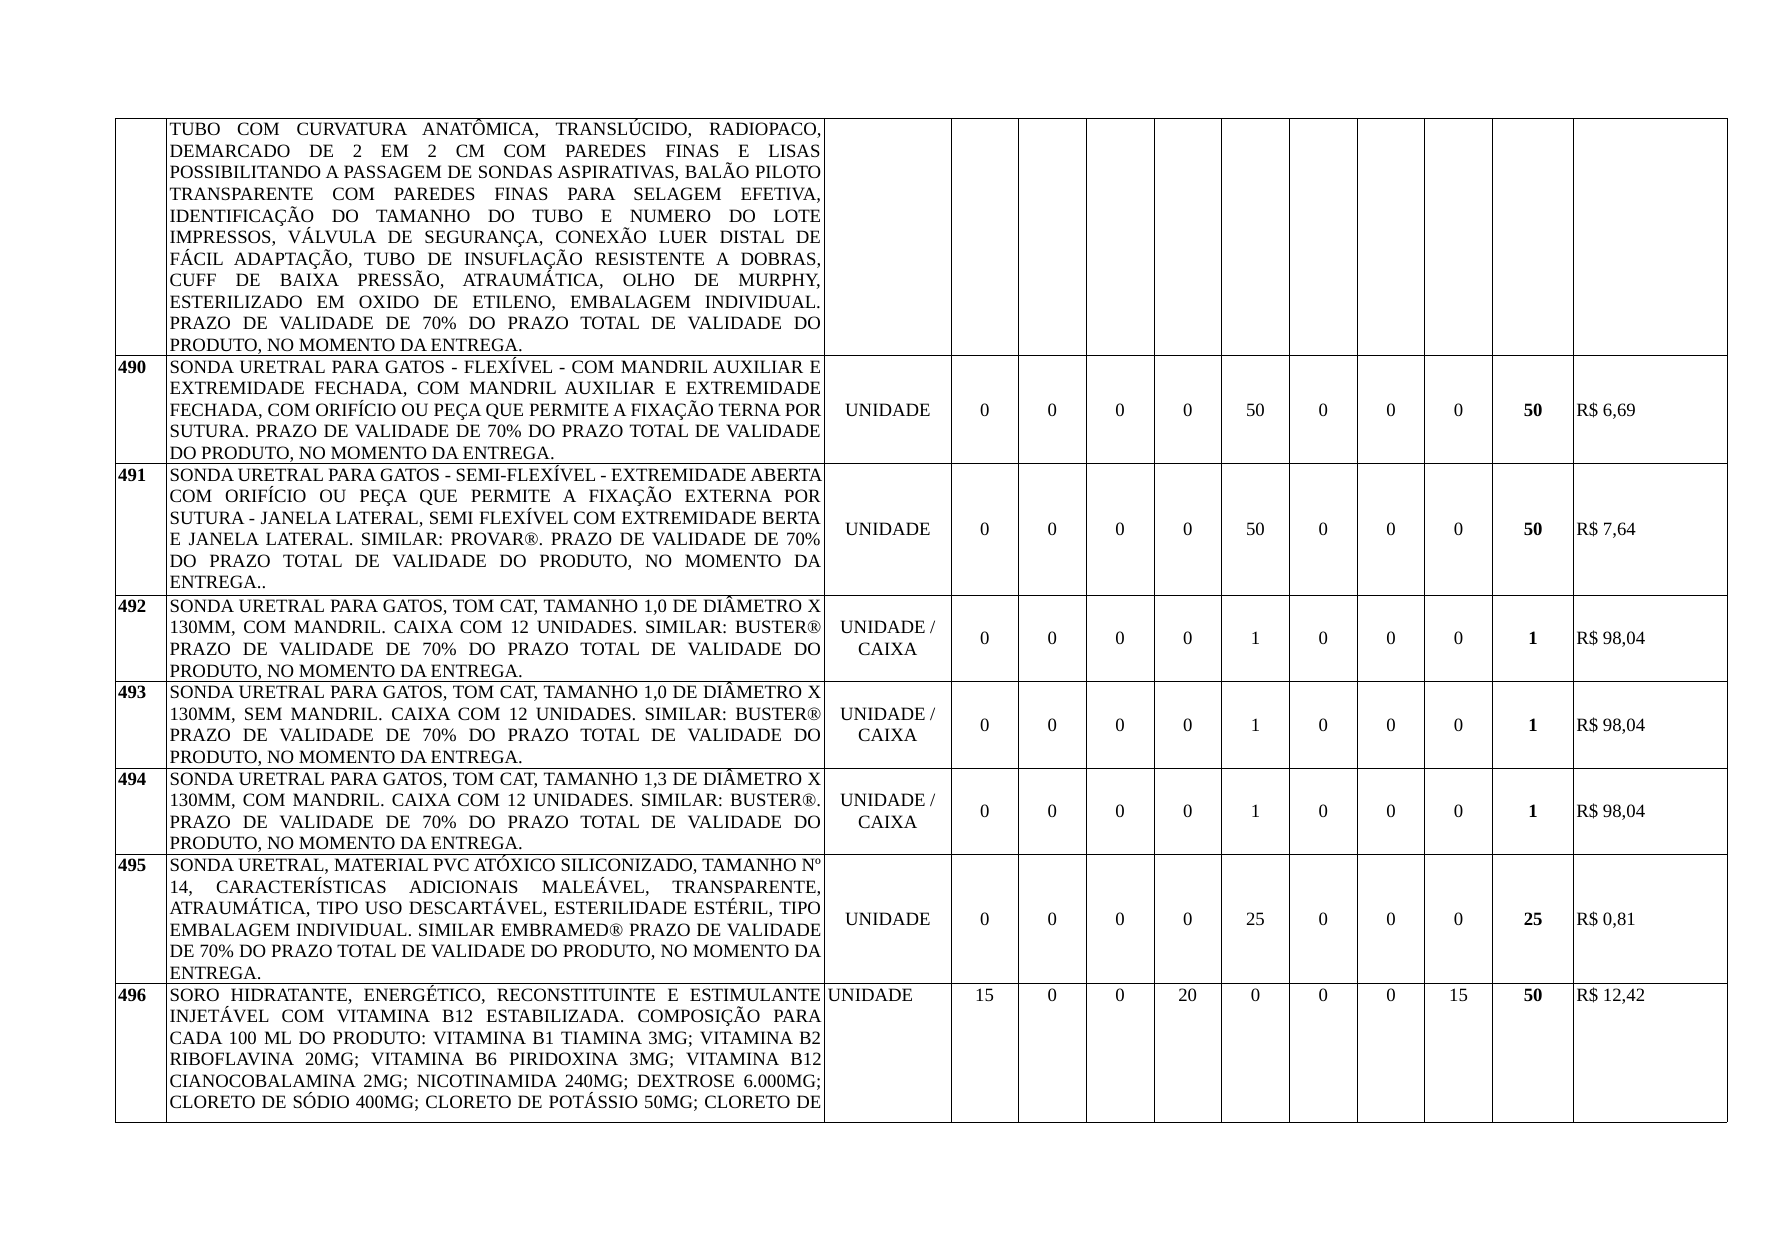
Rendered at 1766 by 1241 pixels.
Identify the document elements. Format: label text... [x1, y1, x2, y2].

table_cell 25 [1222, 855, 1289, 983]
table_cell 0 [1425, 769, 1492, 854]
table_cell 1 [1493, 769, 1573, 854]
table_cell 0 [1290, 596, 1357, 681]
table_cell R$ 6,69 [1574, 356, 1727, 463]
table_cell 0 [1155, 769, 1221, 854]
table_cell [1087, 119, 1154, 355]
table_cell 0 [1155, 596, 1221, 681]
table_cell 1 [1493, 682, 1573, 767]
table_cell [952, 119, 1018, 355]
table_cell 0 [1019, 596, 1086, 681]
table_cell 495 [116, 855, 166, 983]
table_cell 494 [116, 769, 166, 854]
table_cell 0 [1358, 984, 1424, 1122]
table_cell 0 [1155, 356, 1221, 463]
table_cell 491 [116, 464, 166, 595]
table_cell 0 [1290, 464, 1357, 595]
table_cell [1290, 119, 1357, 355]
table_cell [1425, 119, 1492, 355]
table_cell 0 [1358, 356, 1424, 463]
table_cell SONDA URETRAL PARA GATOS - FLEXÍVEL - COM MANDRIL AUXILIAR E EXTREMIDADE FECHADA, COM MANDRIL AUXILIAR E EXTREMIDADE FECHADA, COM ORIFÍCIO OU PEÇA QUE PERMITE A FIXAÇÃO TERNA POR SUTURA. PRAZO DE VALIDADE DE 70% DO PRAZO TOTAL DE VALIDADE DO PRODUTO, NO MOMENTO DA ENTREGA. [167, 356, 824, 463]
table_cell UNIDADE / CAIXA [825, 769, 951, 854]
table_cell [1019, 119, 1086, 355]
table_cell 0 [1425, 682, 1492, 767]
table_cell 0 [1019, 356, 1086, 463]
table_cell 0 [1087, 356, 1154, 463]
table_cell [1358, 119, 1424, 355]
table_cell 0 [1290, 356, 1357, 463]
table_cell 0 [1425, 855, 1492, 983]
table_cell 0 [1358, 682, 1424, 767]
table_cell R$ 98,04 [1574, 682, 1727, 767]
table_cell R$ 7,64 [1574, 464, 1727, 595]
table_cell [1574, 119, 1727, 355]
table_cell SONDA URETRAL PARA GATOS, TOM CAT, TAMANHO 1,3 DE DIÂMETRO X 130MM, COM MANDRIL. CAIXA COM 12 UNIDADES. SIMILAR: BUSTER®. PRAZO DE VALIDADE DE 70% DO PRAZO TOTAL DE VALIDADE DO PRODUTO, NO MOMENTO DA ENTREGA. [167, 769, 824, 854]
table_cell [1222, 119, 1289, 355]
table_cell 0 [1425, 464, 1492, 595]
table_cell 0 [1425, 356, 1492, 463]
table_cell R$ 98,04 [1574, 769, 1727, 854]
table_cell R$ 12,42 [1574, 984, 1727, 1122]
table_cell [1155, 119, 1221, 355]
table_cell UNIDADE [825, 356, 951, 463]
table_cell UNIDADE / CAIXA [825, 596, 951, 681]
table_cell 0 [1087, 855, 1154, 983]
table_cell 50 [1493, 356, 1573, 463]
table_cell 493 [116, 682, 166, 767]
table_cell 0 [1358, 769, 1424, 854]
table_cell 50 [1493, 464, 1573, 595]
table_cell 0 [1425, 596, 1492, 681]
table_cell 15 [952, 984, 1018, 1122]
table_cell 0 [1087, 682, 1154, 767]
table_cell TUBO COM CURVATURA ANATÔMICA, TRANSLÚCIDO, RADIOPACO, DEMARCADO DE 2 EM 2 CM COM PAREDES FINAS E LISAS POSSIBILITANDO A PASSAGEM DE SONDAS ASPIRATIVAS, BALÃO PILOTO TRANSPARENTE COM PAREDES FINAS PARA SELAGEM EFETIVA, IDENTIFICAÇÃO DO TAMANHO DO TUBO E NUMERO DO LOTE IMPRESSOS, VÁLVULA DE SEGURANÇA, CONEXÃO LUER DISTAL DE FÁCIL ADAPTAÇÃO, TUBO DE INSUFLAÇÃO RESISTENTE A DOBRAS, CUFF DE BAIXA PRESSÃO, ATRAUMÁTICA, OLHO DE MURPHY, ESTERILIZADO EM OXIDO DE ETILENO, EMBALAGEM INDIVIDUAL. PRAZO DE VALIDADE DE 70% DO PRAZO TOTAL DE VALIDADE DO PRODUTO, NO MOMENTO DA ENTREGA. [167, 119, 824, 355]
table_cell 15 [1425, 984, 1492, 1122]
table_cell UNIDADE [825, 984, 951, 1122]
table_cell UNIDADE / CAIXA [825, 682, 951, 767]
table_cell UNIDADE [825, 464, 951, 595]
table_cell 0 [952, 769, 1018, 854]
table_cell 0 [1358, 855, 1424, 983]
table_cell 0 [1087, 464, 1154, 595]
table_cell SORO HIDRATANTE, ENERGÉTICO, RECONSTITUINTE E ESTIMULANTE INJETÁVEL COM VITAMINA B12 ESTABILIZADA. COMPOSIÇÃO PARA CADA 100 ML DO PRODUTO: VITAMINA B1 TIAMINA 3MG; VITAMINA B2 RIBOFLAVINA 20MG; VITAMINA B6 PIRIDOXINA 3MG; VITAMINA B12 CIANOCOBALAMINA 2MG; NICOTINAMIDA 240MG; DEXTROSE 6.000MG; CLORETO DE SÓDIO 400MG; CLORETO DE POTÁSSIO 50MG; CLORETO DE [167, 984, 824, 1122]
table_cell 50 [1222, 464, 1289, 595]
table_cell UNIDADE [825, 855, 951, 983]
table_cell 50 [1222, 356, 1289, 463]
table_cell 0 [1222, 984, 1289, 1122]
table_cell 25 [1493, 855, 1573, 983]
table_cell 50 [1493, 984, 1573, 1122]
table_cell 1 [1222, 682, 1289, 767]
table_cell 20 [1155, 984, 1221, 1122]
table_cell 0 [1358, 464, 1424, 595]
table_cell 0 [1290, 682, 1357, 767]
table_cell [825, 119, 951, 355]
table_cell 496 [116, 984, 166, 1122]
table_cell 0 [952, 356, 1018, 463]
table_cell 0 [1155, 464, 1221, 595]
table_cell 0 [952, 596, 1018, 681]
table_cell R$ 98,04 [1574, 596, 1727, 681]
table_cell 0 [1358, 596, 1424, 681]
table_cell SONDA URETRAL PARA GATOS, TOM CAT, TAMANHO 1,0 DE DIÂMETRO X 130MM, SEM MANDRIL. CAIXA COM 12 UNIDADES. SIMILAR: BUSTER® PRAZO DE VALIDADE DE 70% DO PRAZO TOTAL DE VALIDADE DO PRODUTO, NO MOMENTO DA ENTREGA. [167, 682, 824, 767]
table_cell 0 [1019, 984, 1086, 1122]
table_cell 492 [116, 596, 166, 681]
table_cell 0 [1019, 855, 1086, 983]
table_cell 0 [1019, 769, 1086, 854]
table_cell 0 [1290, 769, 1357, 854]
table_cell 0 [1290, 984, 1357, 1122]
table_cell SONDA URETRAL PARA GATOS, TOM CAT, TAMANHO 1,0 DE DIÂMETRO X 130MM, COM MANDRIL. CAIXA COM 12 UNIDADES. SIMILAR: BUSTER® PRAZO DE VALIDADE DE 70% DO PRAZO TOTAL DE VALIDADE DO PRODUTO, NO MOMENTO DA ENTREGA. [167, 596, 824, 681]
table_cell 0 [952, 464, 1018, 595]
table_cell [1493, 119, 1573, 355]
table_cell 0 [952, 855, 1018, 983]
table_cell 0 [1290, 855, 1357, 983]
table_cell R$ 0,81 [1574, 855, 1727, 983]
table_cell [116, 119, 166, 355]
table_cell 0 [1019, 464, 1086, 595]
table_cell 1 [1222, 769, 1289, 854]
table_cell 0 [1087, 596, 1154, 681]
table_cell 1 [1493, 596, 1573, 681]
table_cell 0 [1155, 855, 1221, 983]
table_cell 0 [1087, 769, 1154, 854]
table_cell SONDA URETRAL, MATERIAL PVC ATÓXICO SILICONIZADO, TAMANHO Nº 14, CARACTERÍSTICAS ADICIONAIS MALEÁVEL, TRANSPARENTE, ATRAUMÁTICA, TIPO USO DESCARTÁVEL, ESTERILIDADE ESTÉRIL, TIPO EMBALAGEM INDIVIDUAL. SIMILAR EMBRAMED® PRAZO DE VALIDADE DE 70% DO PRAZO TOTAL DE VALIDADE DO PRODUTO, NO MOMENTO DA ENTREGA. [167, 855, 824, 983]
table_cell SONDA URETRAL PARA GATOS - SEMI-FLEXÍVEL - EXTREMIDADE ABERTA COM ORIFÍCIO OU PEÇA QUE PERMITE A FIXAÇÃO EXTERNA POR SUTURA - JANELA LATERAL, SEMI FLEXÍVEL COM EXTREMIDADE BERTA E JANELA LATERAL. SIMILAR: PROVAR®. PRAZO DE VALIDADE DE 70% DO PRAZO TOTAL DE VALIDADE DO PRODUTO, NO MOMENTO DA ENTREGA.. [167, 464, 824, 595]
table_cell 0 [1087, 984, 1154, 1122]
table_cell 490 [116, 356, 166, 463]
table_cell 0 [952, 682, 1018, 767]
table_cell 0 [1155, 682, 1221, 767]
table_cell 0 [1019, 682, 1086, 767]
table_cell 1 [1222, 596, 1289, 681]
